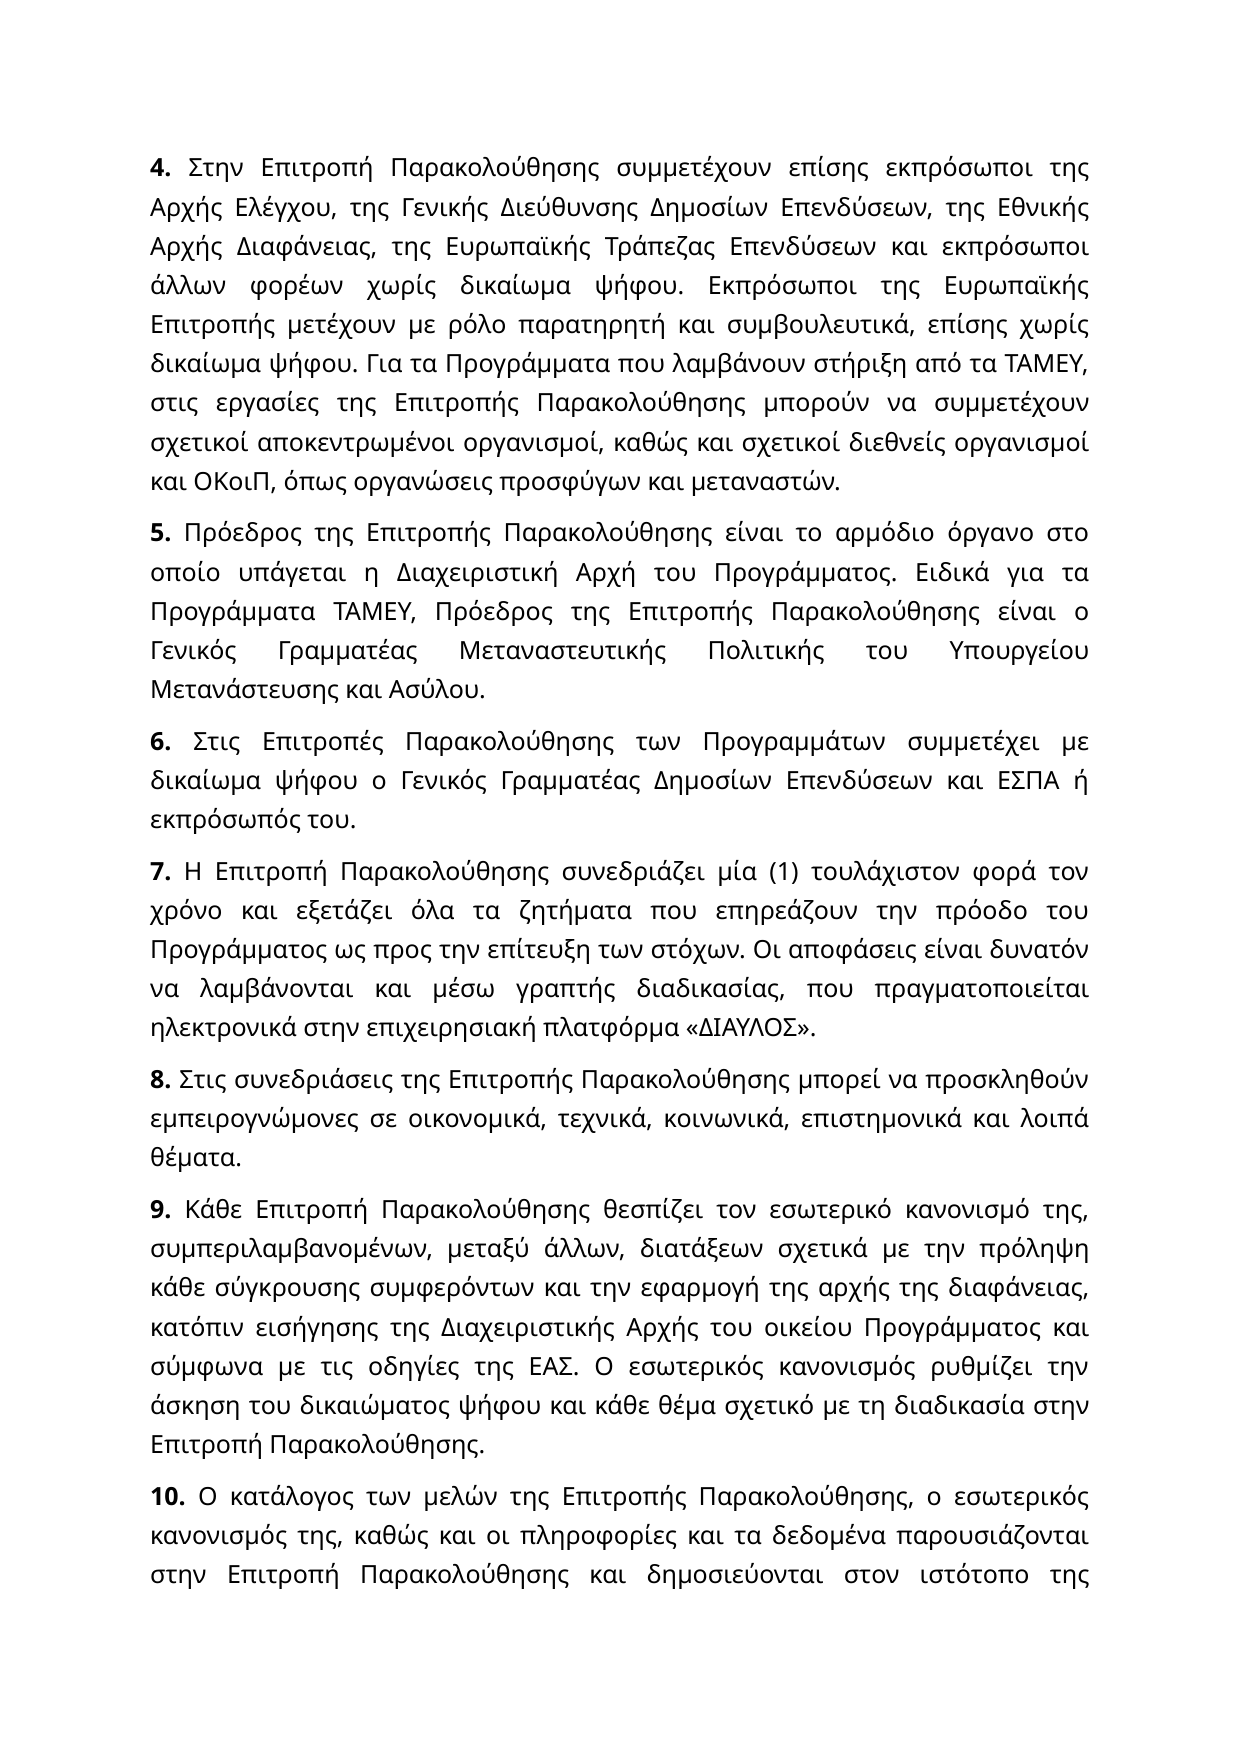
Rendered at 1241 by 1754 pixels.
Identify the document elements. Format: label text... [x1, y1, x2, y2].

text 8. Στις συνεδριάσεις της Επιτροπής Παρακολούθησης μπορεί να προσκληθούν εμπειρογνώμονες σε οικονομικά, τεχνικά, κοινωνικά, επιστημονικά και λοιπά θέματα. [150, 1062, 1090, 1174]
text 7. Η Επιτροπή Παρακολούθησης συνεδριάζει μία (1) τουλάχιστον φορά τον χρόνο και εξετάζει όλα τα ζητήματα που επηρεάζουν την πρόοδο του Προγράμματος ως προς την επίτευξη των στόχων. Οι αποφάσεις είναι δυνατόν να λαμβάνονται και μέσω γραπτής διαδικασίας, που πραγματοποιείται ηλεκτρονικά στην επιχειρησιακή πλατφόρμα «ΔΙΑΥΛΟΣ». [150, 853, 1090, 1044]
text 9. Κάθε Επιτροπή Παρακολούθησης θεσπίζει τον εσωτερικό κανονισμό της, συμπεριλαμβανομένων, μεταξύ άλλων, διατάξεων σχετικά με την πρόληψη κάθε σύγκρουσης συμφερόντων και την εφαρμογή της αρχής της διαφάνειας, κατόπιν εισήγησης της Διαχειριστικής Αρχής του οικείου Προγράμματος και σύμφωνα με τις οδηγίες της ΕΑΣ. Ο εσωτερικός κανονισμός ρυθμίζει την άσκηση του δικαιώματος ψήφου και κάθε θέμα σχετικό με τη διαδικασία στην Επιτροπή Παρακολούθησης. [150, 1192, 1090, 1461]
text 4. Στην Επιτροπή Παρακολούθησης συμμετέχουν επίσης εκπρόσωποι της Αρχής Ελέγχου, της Γενικής Διεύθυνσης Δημοσίων Επενδύσεων, της Εθνικής Αρχής Διαφάνειας, της Ευρωπαϊκής Τράπεζας Επενδύσεων και εκπρόσωποι άλλων φορέων χωρίς δικαίωμα ψήφου. Εκπρόσωποι της Ευρωπαϊκής Επιτροπής μετέχουν με ρόλο παρατηρητή και συμβουλευτικά, επίσης χωρίς δικαίωμα ψήφου. Για τα Προγράμματα που λαμβάνουν στήριξη από τα ΤΑΜΕΥ, στις εργασίες της Επιτροπής Παρακολούθησης μπορούν να συμμετέχουν σχετικοί αποκεντρωμένοι οργανισμοί, καθώς και σχετικοί διεθνείς οργανισμοί και ΟΚοιΠ, όπως οργανώσεις προσφύγων και μεταναστών. [150, 150, 1090, 497]
text 6. Στις Επιτροπές Παρακολούθησης των Προγραμμάτων συμμετέχει με δικαίωμα ψήφου ο Γενικός Γραμματέας Δημοσίων Επενδύσεων και ΕΣΠΑ ή εκπρόσωπός του. [150, 723, 1090, 836]
text 10. Ο κατάλογος των μελών της Επιτροπής Παρακολούθησης, ο εσωτερικός κανονισμός της, καθώς και οι πληροφορίες και τα δεδομένα παρουσιάζονται στην Επιτροπή Παρακολούθησης και δημοσιεύονται στον ιστότοπο της [150, 1478, 1090, 1591]
text 5. Πρόεδρος της Επιτροπής Παρακολούθησης είναι το αρμόδιο όργανο στο οποίο υπάγεται η Διαχειριστική Αρχή του Προγράμματος. Ειδικά για τα Προγράμματα ΤΑΜΕΥ, Πρόεδρος της Επιτροπής Παρακολούθησης είναι ο Γενικός Γραμματέας Μεταναστευτικής Πολιτικής του Υπουργείου Μετανάστευσης και Ασύλου. [150, 515, 1090, 706]
